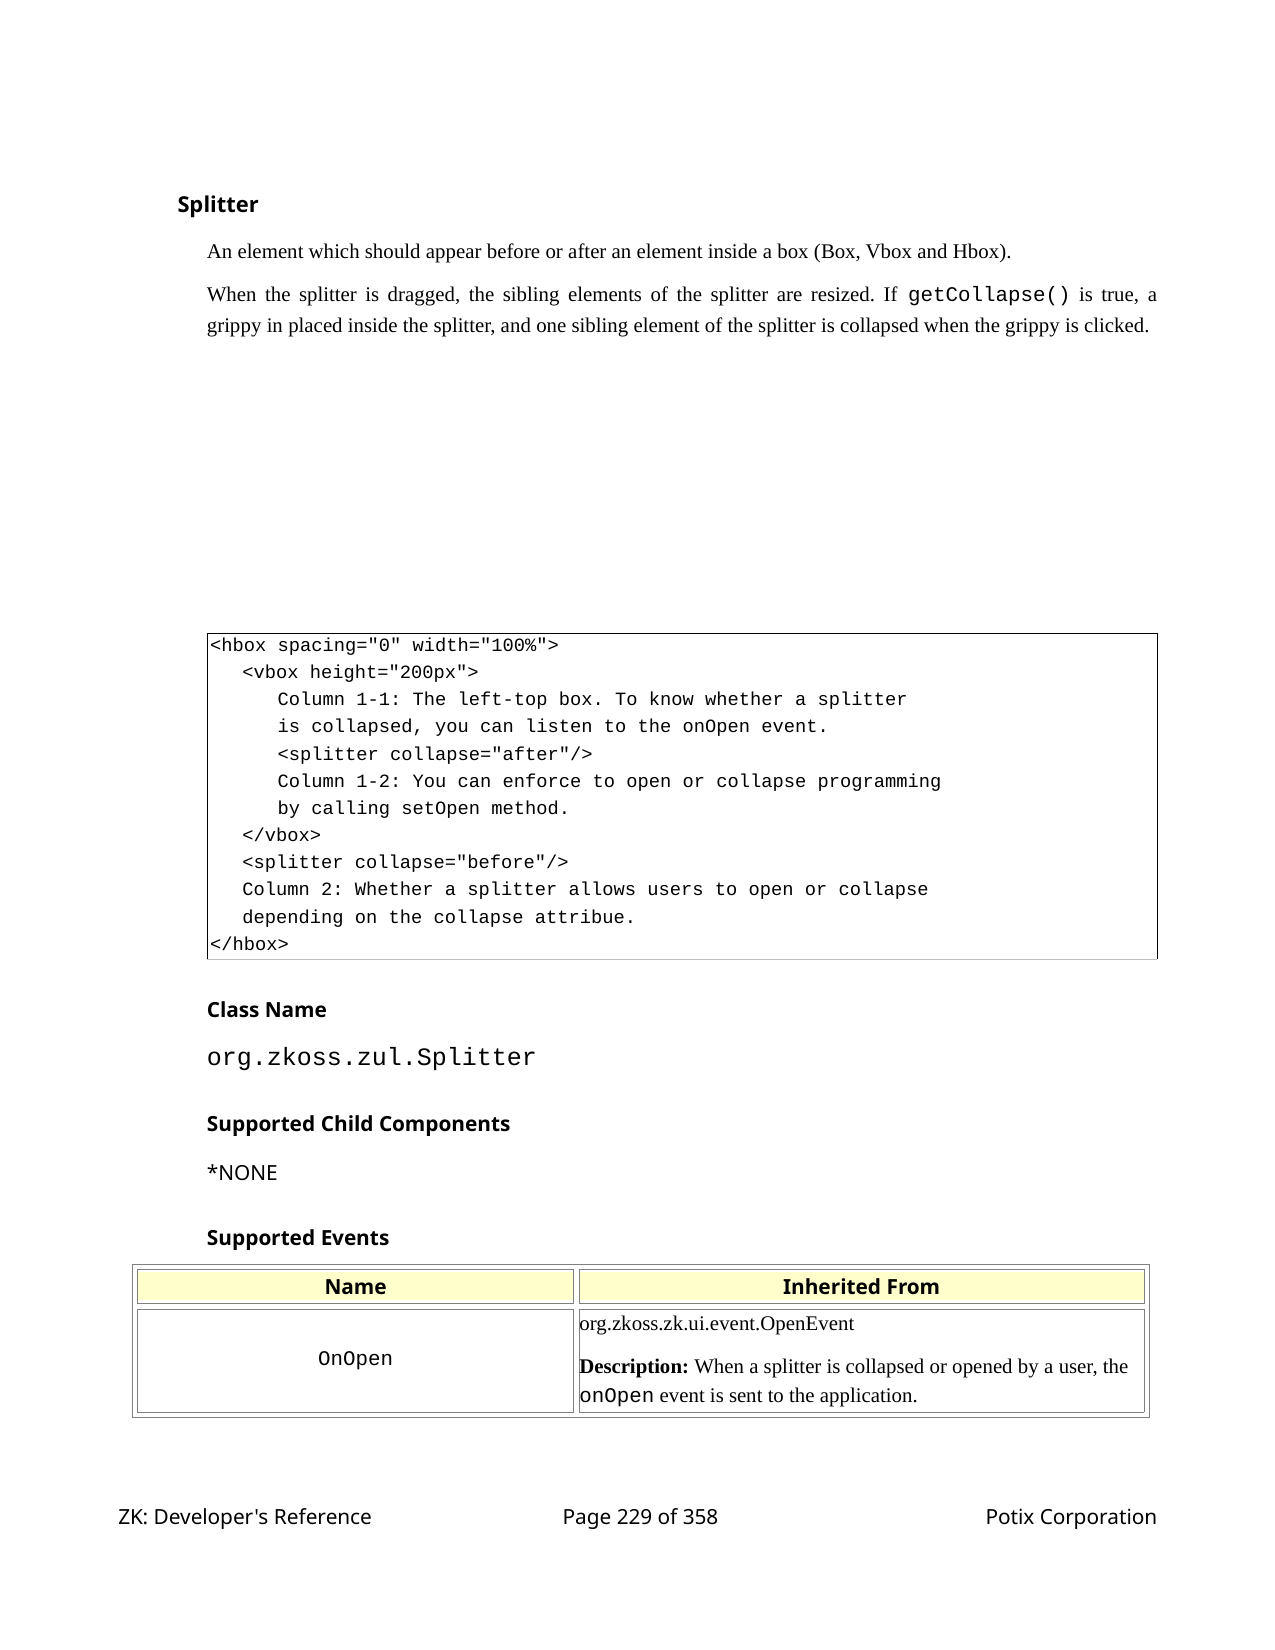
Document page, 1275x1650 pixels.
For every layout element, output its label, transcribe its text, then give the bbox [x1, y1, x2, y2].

text <splitter collapse="before"/> [208, 850, 1157, 874]
text </vbox> [208, 823, 1157, 847]
table_cell org.zkoss.zk.ui.event.OpenEvent Description: When a splitter is collapsed or opened by a user, the onOpen event is sent to the application. [576, 1303, 1147, 1412]
text Column 2: Whether a splitter allows users to open or collapse [208, 877, 1157, 902]
text An element which should appear before or after an element inside a box (Box, Vbox and Hbox). [207, 239, 1157, 262]
text *NONE [207, 1158, 1157, 1186]
text depending on the collapse attribue. [208, 904, 1157, 929]
text is collapsed, you can listen to the onOpen event. [208, 714, 1157, 738]
text Column 1-1: The left-top box. To know whether a splitter [208, 687, 1157, 711]
text org.zkoss.zul.Splitter [207, 1044, 1157, 1073]
subtitle Supported Events [207, 1223, 1157, 1251]
text Column 1-2: You can enforce to open or collapse programming [208, 768, 1157, 793]
table_cell OnOpen [134, 1303, 576, 1412]
subtitle Class Name [207, 996, 1157, 1024]
text When the splitter is dragged, the sibling elements of the splitter are resized. If getCollapse() is true, a grippy in placed inside the splitter, and one sibling element of the splitter is collapsed when the grippy is clicked. [207, 283, 1157, 337]
subtitle Supported Child Components [207, 1109, 1157, 1138]
text <vbox height="200px"> [208, 660, 1157, 684]
text by calling setOpen method. [208, 796, 1157, 820]
table_header Name [134, 1265, 576, 1303]
text <splitter collapse="after"/> [208, 741, 1157, 766]
text </hbox> [208, 932, 1157, 959]
subtitle Splitter [177, 189, 1157, 219]
table_header Inherited From [576, 1265, 1147, 1303]
text <hbox spacing="0" width="100%"> [208, 634, 1157, 657]
